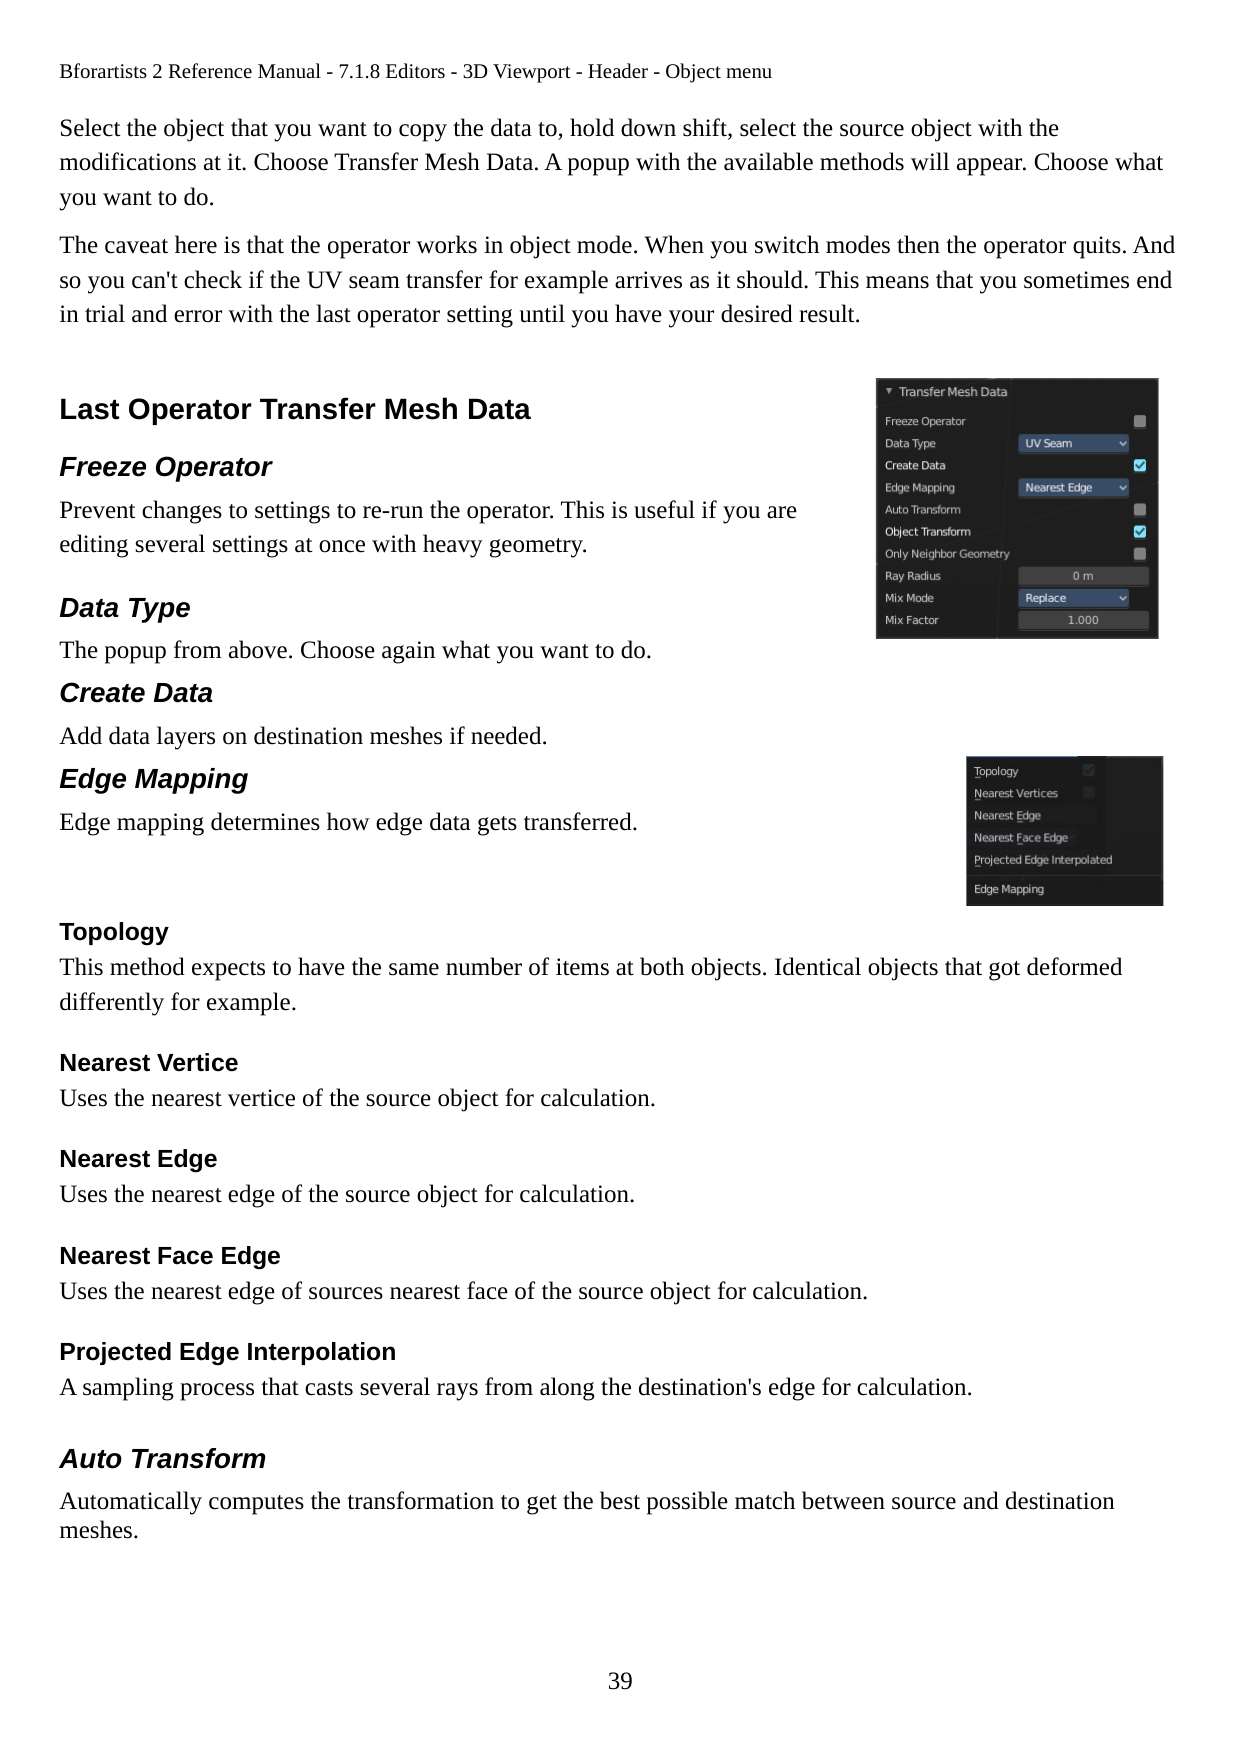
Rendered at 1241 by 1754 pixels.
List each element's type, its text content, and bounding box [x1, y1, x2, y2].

text A sampling process that casts several rays from along the destination's edge for calculation. [59, 1372, 1181, 1401]
subtitle Topology [59, 917, 1181, 946]
subtitle Last Operator Transfer Mesh Data [59, 392, 875, 426]
text The popup from above. Choose again what you want to do. [59, 636, 1181, 664]
text Prevent changes to settings to re-run the operator. This is useful if you are editing several settings at once with heavy geometry. [59, 495, 875, 558]
subtitle Create Data [59, 677, 1181, 709]
text Automatically computes the transformation to get the best possible match between source and destination meshes. [59, 1486, 1181, 1544]
subtitle Projected Edge Interpolation [59, 1337, 1181, 1366]
text The caveat here is that the operator works in object mode. When you switch modes then the operator quits. And so you can't check if the UV seam transfer for example arrives as it should. This means that you sometimes end in trial and error with the last operator setting until you have your desired result. [59, 231, 1181, 328]
subtitle Edge Mapping [59, 762, 966, 794]
subtitle [1159, 451, 1181, 483]
text Uses the nearest vertice of the source object for calculation. [59, 1083, 1181, 1112]
subtitle [1159, 591, 1181, 623]
subtitle Nearest Edge [59, 1144, 1181, 1173]
subtitle Auto Transform [59, 1442, 1181, 1474]
subtitle Freeze Operator [59, 451, 875, 483]
subtitle Nearest Face Edge [59, 1241, 1181, 1269]
text This method expects to have the same number of items at both objects. Identical objects that got deformed differently for example. [59, 952, 1181, 1015]
text Uses the nearest edge of the source object for calculation. [59, 1179, 1181, 1208]
text Edge mapping determines how edge data gets transferred. [59, 807, 966, 836]
picture [875, 378, 1159, 639]
picture [966, 756, 1164, 906]
subtitle [1159, 392, 1181, 426]
subtitle Data Type [59, 591, 875, 623]
subtitle Nearest Vertice [59, 1048, 1181, 1077]
text Add data layers on destination meshes if needed. [59, 721, 1181, 750]
subtitle [1164, 762, 1181, 794]
text Select the object that you want to copy the data to, hold down shift, select the source object with the modifications at it. Choose Transfer Mesh Data. A popup with the available methods will appear. Choose what you want to do. [59, 113, 1181, 210]
text Uses the nearest edge of sources nearest face of the source object for calculation. [59, 1276, 1181, 1304]
